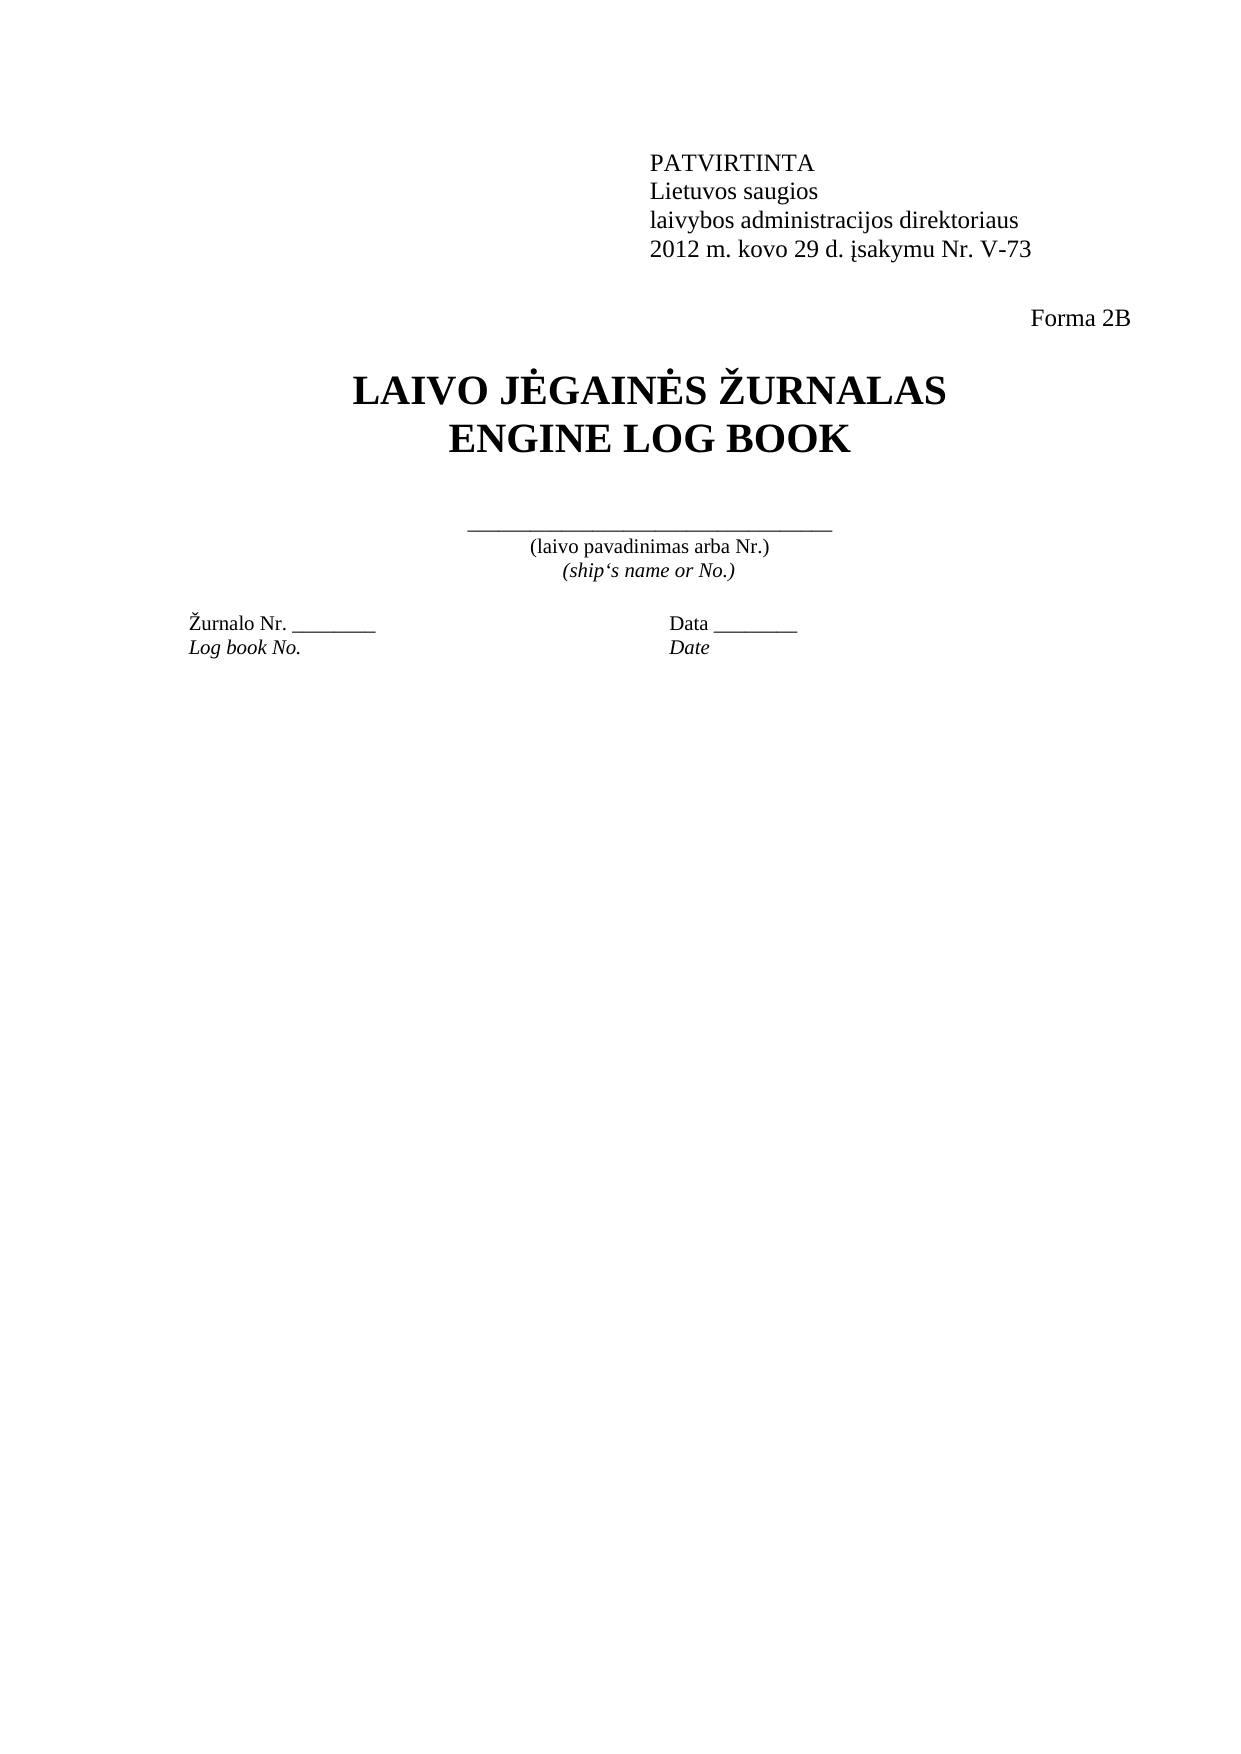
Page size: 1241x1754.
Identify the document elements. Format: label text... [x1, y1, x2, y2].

text (ship‘s name or No.) [177, 558, 1122, 582]
text ENGINE LOG BOOK [177, 413, 1122, 461]
text ___________________________________ [177, 509, 1122, 534]
text (laivo pavadinimas arba Nr.) [177, 534, 1122, 558]
table_header Žurnalo Nr. ________ Log book No. [177, 611, 658, 773]
table_header Data ________ Date [658, 611, 1122, 773]
text PATVIRTINTA [649, 148, 1122, 176]
text Lietuvos saugios [649, 176, 1122, 205]
text 2012 m. kovo 29 d. įsakymu Nr. V-73 [649, 234, 1122, 263]
text laivybos administracijos direktoriaus [649, 205, 1122, 234]
text Forma 2B [177, 303, 1131, 332]
text LAIVO JĖGAINĖS ŽURNALAS [177, 366, 1122, 413]
